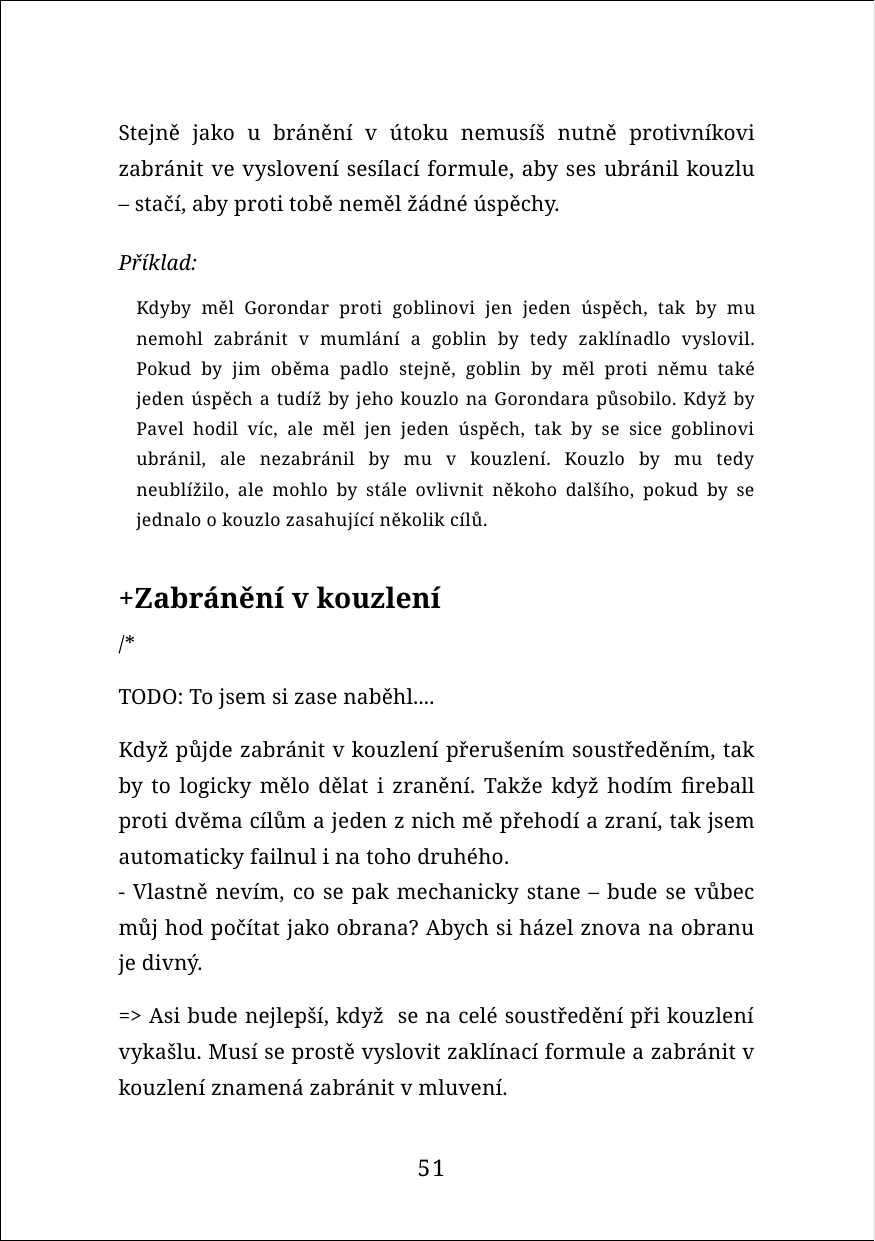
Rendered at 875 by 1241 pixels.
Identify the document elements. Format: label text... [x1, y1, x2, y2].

text TODO: To jsem si zase naběhl.... [118, 682, 756, 711]
text /* [118, 629, 756, 657]
text Příklad: [118, 248, 756, 277]
text Stejně jako u bránění v útoku nemusíš nutně protivníkovi zabránit ve vyslovení sesílací formule, aby ses ubránil kouzlu – stačí, aby proti tobě neměl žádné úspěchy. [118, 118, 756, 218]
text Když půjde zabránit v kouzlení přerušením soustředěním, tak by to logicky mělo dělat i zranění. Takže když hodím fireball proti dvěma cílům a jeden z nich mě přehodí a zraní, tak jsem automaticky failnul i na toho druhého. - Vlastně nevím, co se pak mechanicky stane – bude se vůbec můj hod počítat jako obrana? Abych si házel znova na obranu je divný. [118, 735, 756, 977]
subtitle +Zabránění v kouzlení [118, 579, 756, 617]
text => Asi bude nejlepší, když se na celé soustředění při kouzlení vykašlu. Musí se prostě vyslovit zaklínací formule a zabránit v kouzlení znamená zabránit v mluvení. [118, 1002, 756, 1101]
text Kdyby měl Gorondar proti goblinovi jen jeden úspěch, tak by mu nemohl zabránit v mumlání a goblin by tedy zaklínadlo vyslovil. Pokud by jim oběma padlo stejně, goblin by měl proti němu také jeden úspěch a tudíž by jeho kouzlo na Gorondara působilo. Když by Pavel hodil víc, ale měl jen jeden úspěch, tak by se sice goblinovi ubránil, ale nezabránil by mu v kouzlení. Kouzlo by mu tedy neublížilo, ale mohlo by stále ovlivnit někoho dalšího, pokud by se jednalo o kouzlo zasahující několik cílů. [136, 296, 756, 531]
